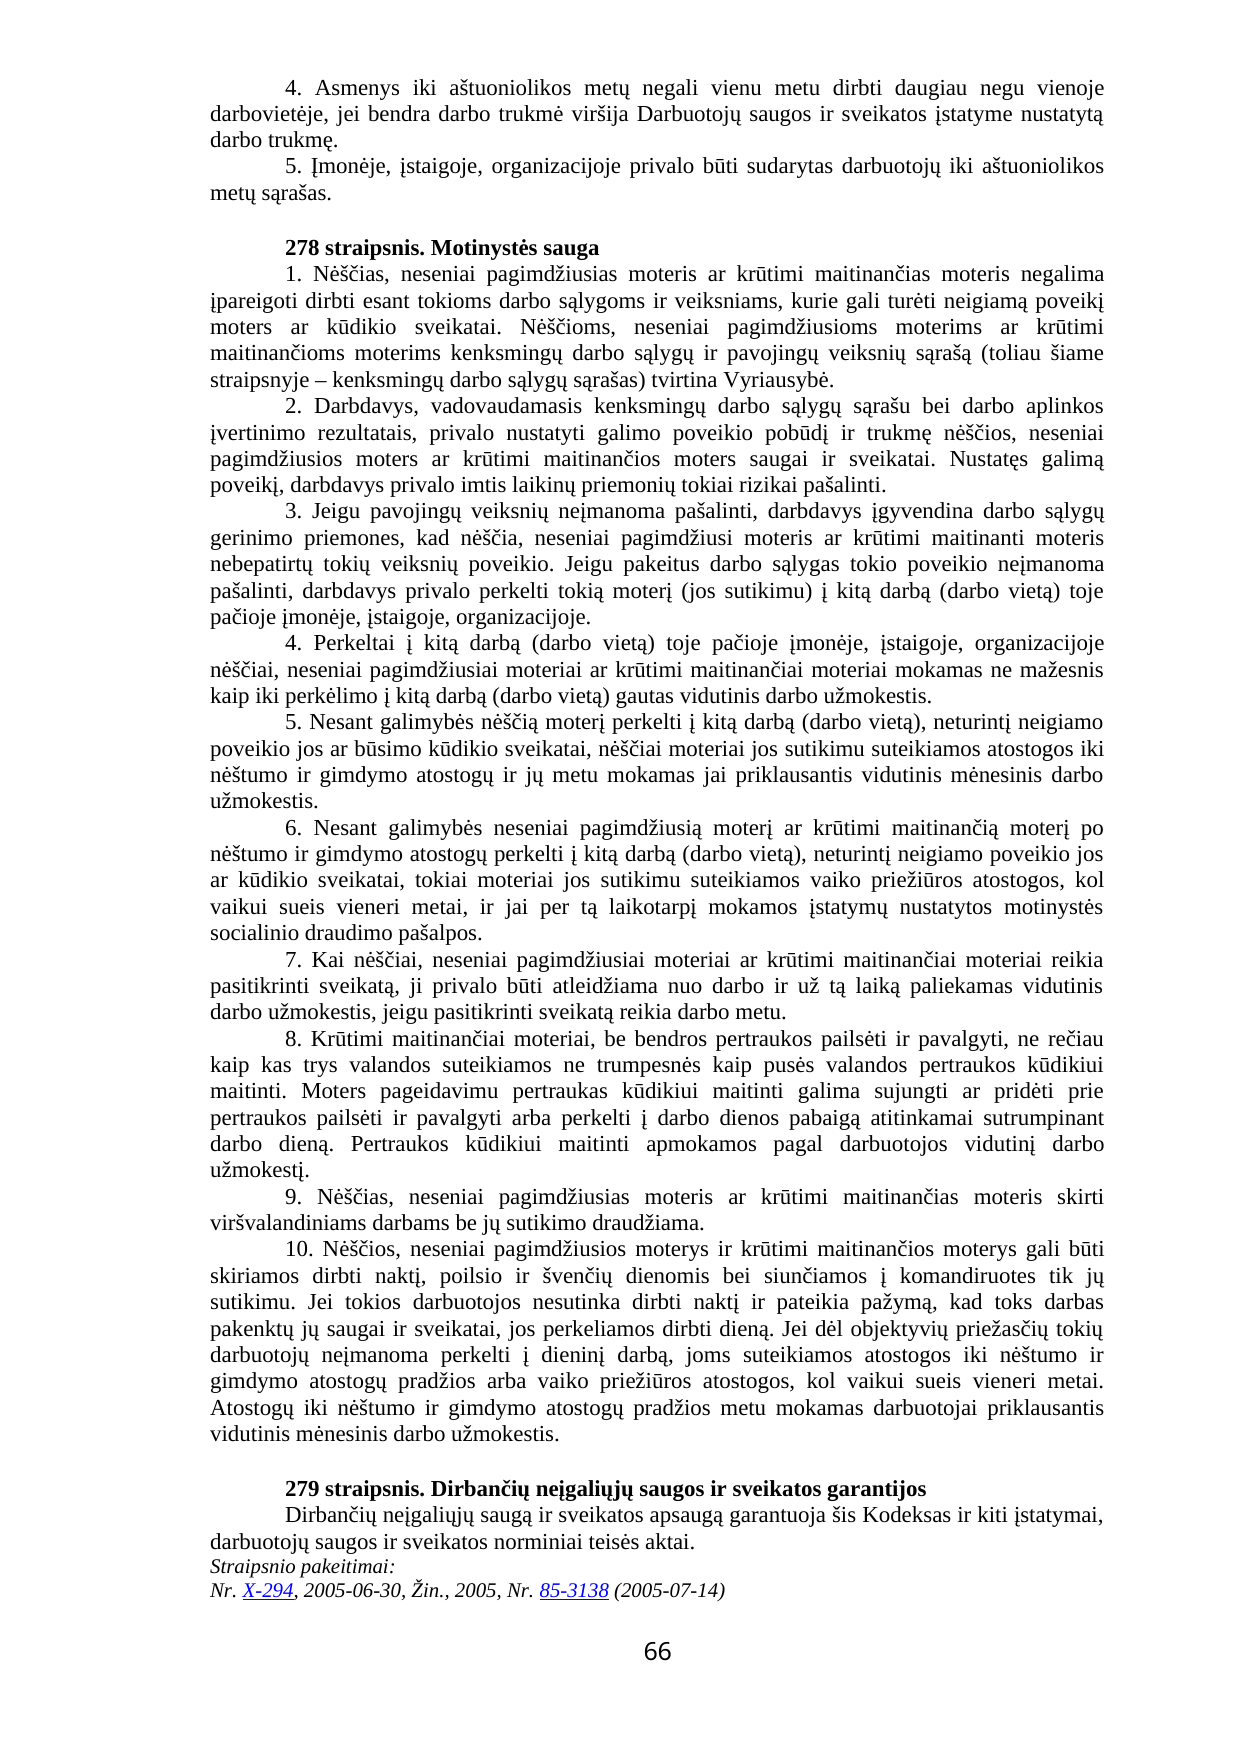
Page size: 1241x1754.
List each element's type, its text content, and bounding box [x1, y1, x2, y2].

text 9. Nėščias, neseniai pagimdžiusias moteris ar krūtimi maitinančias moteris skirti viršvalandiniams darbams be jų sutikimo draudžiama. [210, 1183, 1106, 1236]
text 278 straipsnis. Motinystės sauga [210, 234, 1106, 260]
text 7. Kai nėščiai, neseniai pagimdžiusiai moteriai ar krūtimi maitinančiai moteriai reikia pasitikrinti sveikatą, ji privalo būti atleidžiama nuo darbo ir už tą laiką paliekamas vidutinis darbo užmokestis, jeigu pasitikrinti sveikatą reikia darbo metu. [210, 946, 1106, 1025]
text Dirbančių neįgaliųjų saugą ir sveikatos apsaugą garantuoja šis Kodeksas ir kiti įstatymai, darbuotojų saugos ir sveikatos norminiai teisės aktai. [210, 1501, 1106, 1554]
text 5. Įmonėje, įstaigoje, organizacijoje privalo būti sudarytas darbuotojų iki aštuoniolikos metų sąrašas. [210, 153, 1106, 205]
text 5. Nesant galimybės nėščią moterį perkelti į kitą darbą (darbo vietą), neturintį neigiamo poveikio jos ar būsimo kūdikio sveikatai, nėščiai moteriai jos sutikimu suteikiamos atostogos iki nėštumo ir gimdymo atostogų ir jų metu mokamas jai priklausantis vidutinis mėnesinis darbo užmokestis. [210, 708, 1106, 814]
text 2. Darbdavys, vadovaudamasis kenksmingų darbo sąlygų sąrašu bei darbo aplinkos įvertinimo rezultatais, privalo nustatyti galimo poveikio pobūdį ir trukmę nėščios, neseniai pagimdžiusios moters ar krūtimi maitinančios moters saugai ir sveikatai. Nustatęs galimą poveikį, darbdavys privalo imtis laikinų priemonių tokiai rizikai pašalinti. [210, 392, 1106, 498]
text Straipsnio pakeitimai: [210, 1554, 1106, 1578]
text 6. Nesant galimybės neseniai pagimdžiusią moterį ar krūtimi maitinančią moterį po nėštumo ir gimdymo atostogų perkelti į kitą darbą (darbo vietą), neturintį neigiamo poveikio jos ar kūdikio sveikatai, tokiai moteriai jos sutikimu suteikiamos vaiko priežiūros atostogos, kol vaikui sueis vieneri metai, ir jai per tą laikotarpį mokamos įstatymų nustatytos motinystės socialinio draudimo pašalpos. [210, 814, 1106, 946]
text 279 straipsnis. Dirbančių neįgaliųjų saugos ir sveikatos garantijos [210, 1475, 1106, 1501]
text Nr. X-294, 2005-06-30, Žin., 2005, Nr. 85-3138 (2005-07-14) [210, 1578, 1106, 1602]
text 3. Jeigu pavojingų veiksnių neįmanoma pašalinti, darbdavys įgyvendina darbo sąlygų gerinimo priemones, kad nėščia, neseniai pagimdžiusi moteris ar krūtimi maitinanti moteris nebepatirtų tokių veiksnių poveikio. Jeigu pakeitus darbo sąlygas tokio poveikio neįmanoma pašalinti, darbdavys privalo perkelti tokią moterį (jos sutikimu) į kitą darbą (darbo vietą) toje pačioje įmonėje, įstaigoje, organizacijoje. [210, 498, 1106, 629]
text 4. Perkeltai į kitą darbą (darbo vietą) toje pačioje įmonėje, įstaigoje, organizacijoje nėščiai, neseniai pagimdžiusiai moteriai ar krūtimi maitinančiai moteriai mokamas ne mažesnis kaip iki perkėlimo į kitą darbą (darbo vietą) gautas vidutinis darbo užmokestis. [210, 629, 1106, 708]
text 1. Nėščias, neseniai pagimdžiusias moteris ar krūtimi maitinančias moteris negalima įpareigoti dirbti esant tokioms darbo sąlygoms ir veiksniams, kurie gali turėti neigiamą poveikį moters ar kūdikio sveikatai. Nėščioms, neseniai pagimdžiusioms moterims ar krūtimi maitinančioms moterims kenksmingų darbo sąlygų ir pavojingų veiksnių sąrašą (toliau šiame straipsnyje – kenksmingų darbo sąlygų sąrašas) tvirtina Vyriausybė. [210, 260, 1106, 392]
text 4. Asmenys iki aštuoniolikos metų negali vienu metu dirbti daugiau negu vienoje darbovietėje, jei bendra darbo trukmė viršija Darbuotojų saugos ir sveikatos įstatyme nustatytą darbo trukmę. [210, 73, 1106, 153]
text 10. nėščios, neseniai pagimdžiusios moterys ir krūtimi maitinančios moterys gali būti skiriamos dirbti naktį, poilsio ir švenčių dienomis bei siunčiamos į komandiruotes tik jų sutikimu. Jei tokios darbuotojos nesutinka dirbti naktį ir pateikia pažymą, kad toks darbas pakenktų jų saugai ir sveikatai, jos perkeliamos dirbti dieną. Jei dėl objektyvių priežasčių tokių darbuotojų neįmanoma perkelti į dieninį darbą, joms suteikiamos atostogos iki nėštumo ir gimdymo atostogų pradžios arba vaiko priežiūros atostogos, kol vaikui sueis vieneri metai. Atostogų iki nėštumo ir gimdymo atostogų pradžios metu mokamas darbuotojai priklausantis vidutinis mėnesinis darbo užmokestis. [210, 1236, 1106, 1446]
text 8. Krūtimi maitinančiai moteriai, be bendros pertraukos pailsėti ir pavalgyti, ne rečiau kaip kas trys valandos suteikiamos ne trumpesnės kaip pusės valandos pertraukos kūdikiui maitinti. Moters pageidavimu pertraukas kūdikiui maitinti galima sujungti ar pridėti prie pertraukos pailsėti ir pavalgyti arba perkelti į darbo dienos pabaigą atitinkamai sutrumpinant darbo dieną. Pertraukos kūdikiui maitinti apmokamos pagal darbuotojos vidutinį darbo užmokestį. [210, 1025, 1106, 1183]
